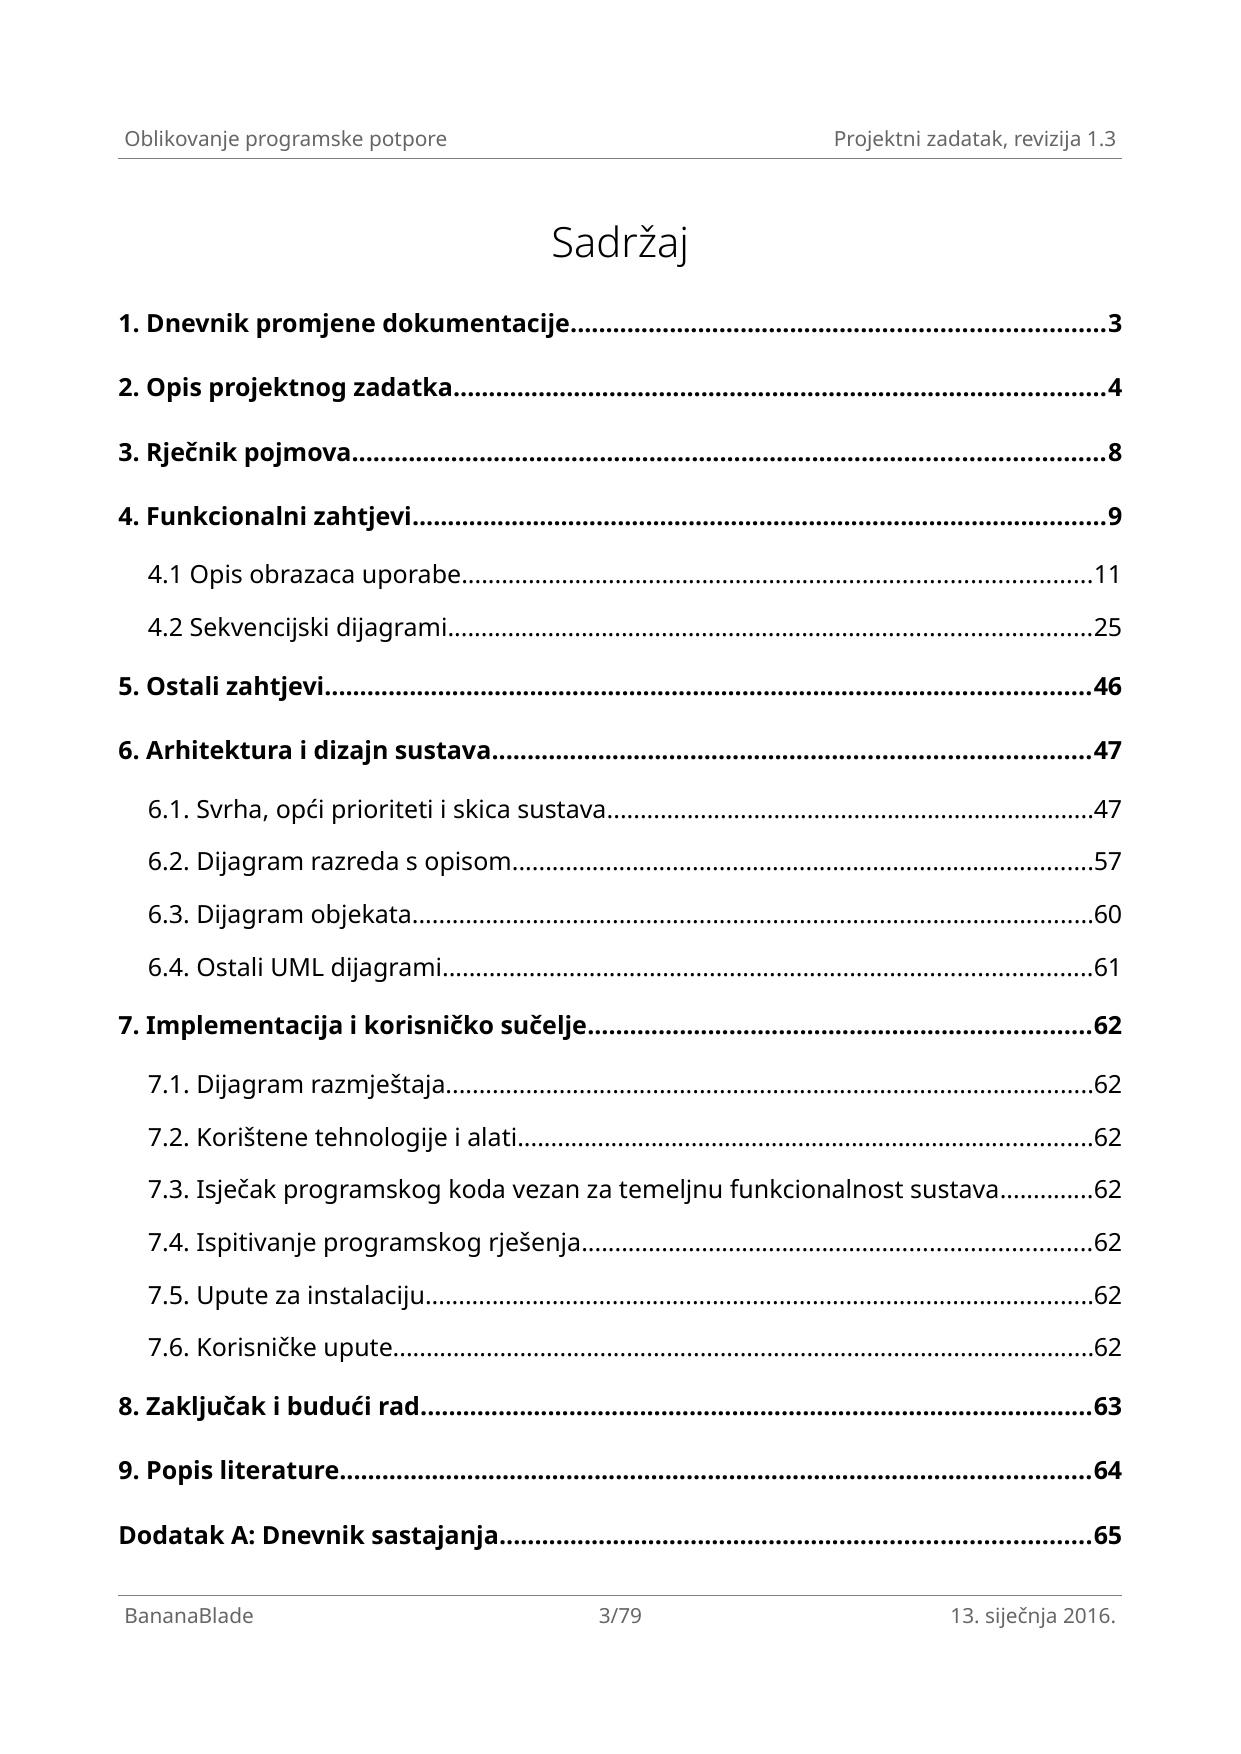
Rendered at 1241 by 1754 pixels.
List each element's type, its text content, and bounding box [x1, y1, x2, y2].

text 4.2 Sekvencijski dijagrami 25 [148, 610, 1122, 644]
text 6.4. Ostali UML dijagrami 61 [148, 949, 1122, 983]
text 8. Zaključak i budući rad 63 [118, 1388, 1122, 1423]
text 6. Arhitektura i dizajn sustava 47 [118, 733, 1122, 767]
text 7.1. Dijagram razmještaja 62 [148, 1066, 1122, 1101]
text 3. Rječnik pojmova 8 [118, 434, 1122, 468]
text 6.3. Dijagram objekata 60 [148, 897, 1122, 931]
text 7.5. Upute za instalaciju 62 [148, 1277, 1122, 1311]
text Dodatak A: Dnevnik sastajanja 65 [118, 1517, 1122, 1551]
text 9. Popis literature 64 [118, 1453, 1122, 1487]
text 7.4. Ispitivanje programskog rješenja 62 [148, 1224, 1122, 1259]
text 7.6. Korisničke upute 62 [148, 1330, 1122, 1364]
text 7.2. Korištene tehnologije i alati 62 [148, 1119, 1122, 1153]
text 6.1. Svrha, opći prioriteti i skica sustava 47 [148, 791, 1122, 825]
text 4.1 Opis obrazaca uporabe 11 [148, 557, 1122, 591]
text 7.3. Isječak programskog koda vezan za temeljnu funkcionalnost sustava 62 [148, 1172, 1122, 1206]
subtitle Sadržaj [118, 213, 1122, 270]
text 7. Implementacija i korisničko sučelje 62 [118, 1008, 1122, 1042]
text 4. Funkcionalni zahtjevi 9 [118, 498, 1122, 533]
text 2. Opis projektnog zadatka 4 [118, 370, 1122, 404]
text 5. Ostali zahtjevi 46 [118, 668, 1122, 702]
text 6.2. Dijagram razreda s opisom 57 [148, 844, 1122, 878]
text 1. Dnevnik promjene dokumentacije 3 [118, 305, 1122, 339]
